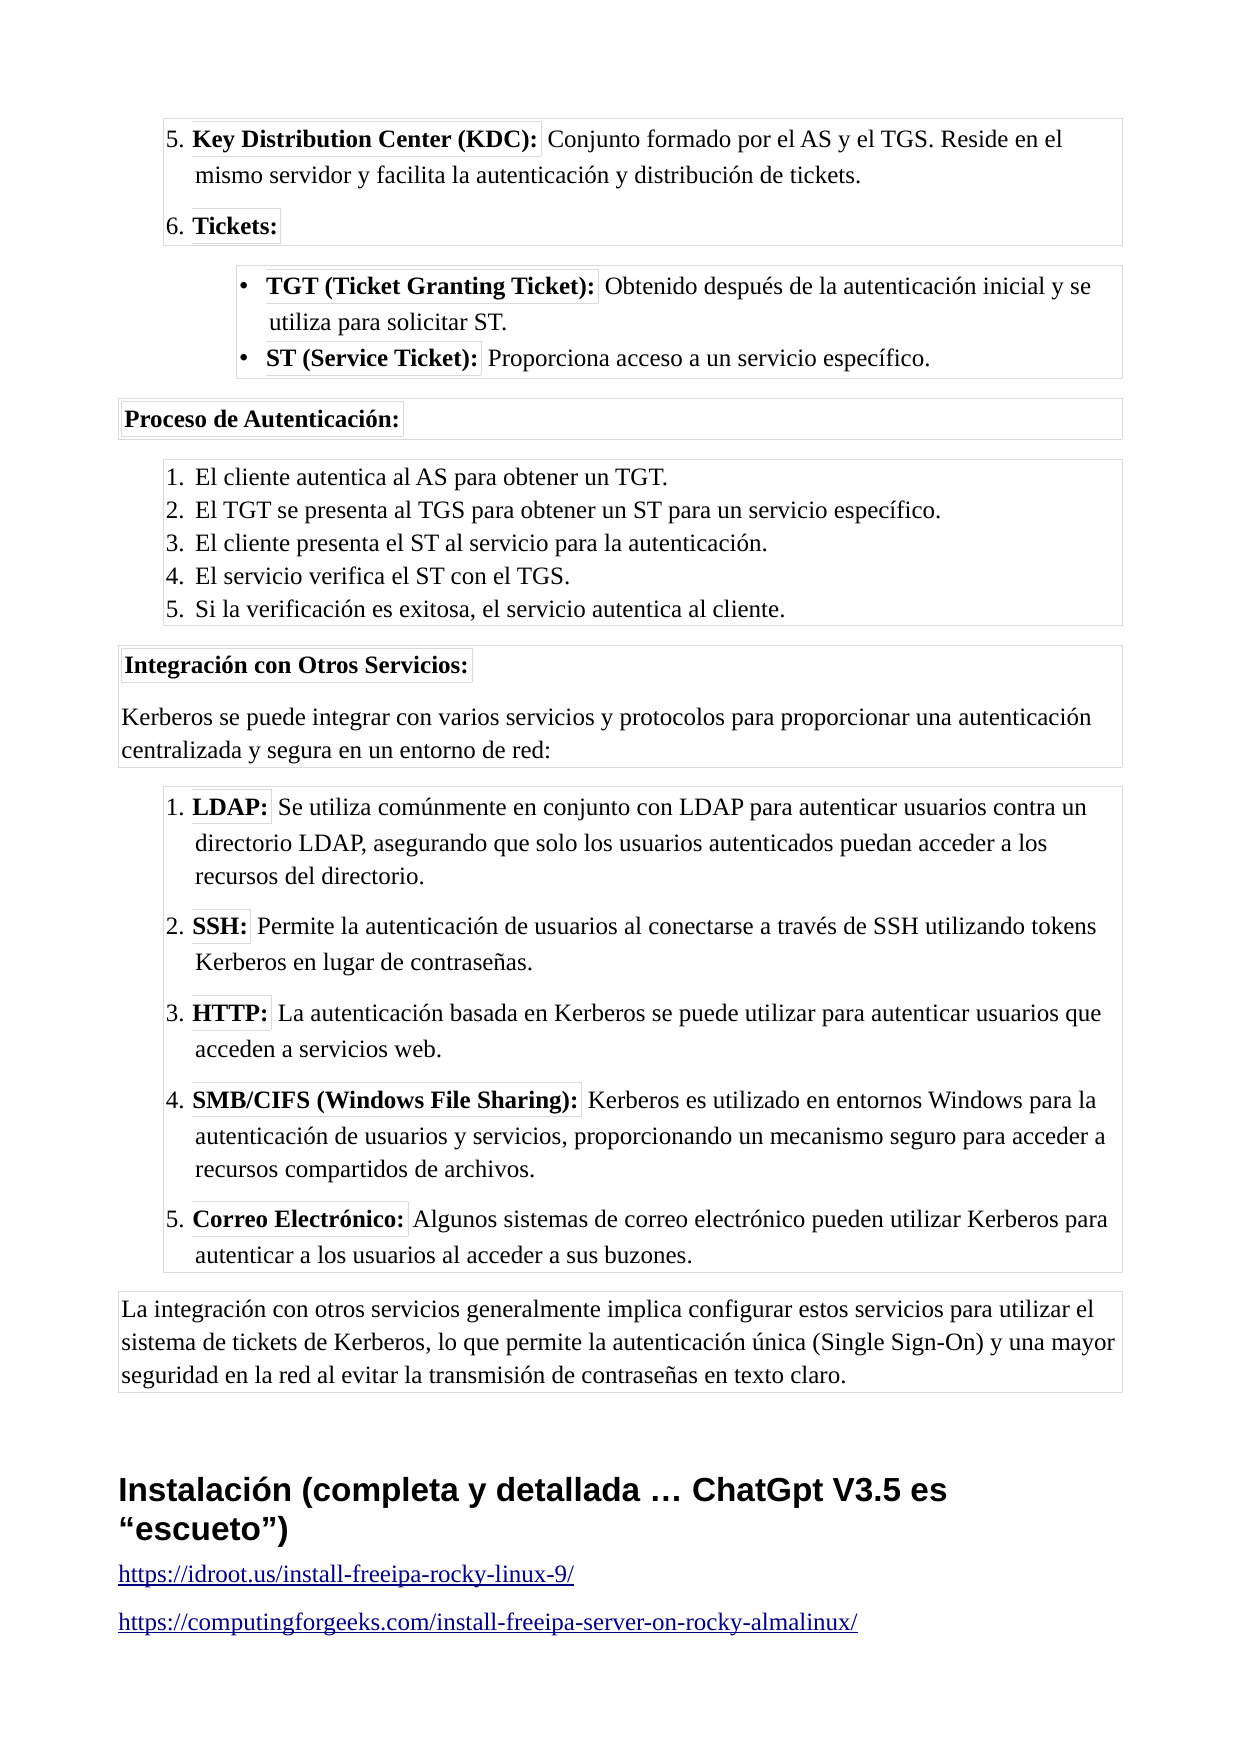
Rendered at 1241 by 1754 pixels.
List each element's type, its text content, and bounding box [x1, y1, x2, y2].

list TGT (Ticket Granting Ticket): Obtenido después de la autenticación inicial y se utiliza para solicitar ST. [237, 266, 1122, 336]
list Key Distribution Center (KDC): Conjunto formado por el AS y el TGS. Reside en el mismo servidor y facilita la autenticación y distribución de tickets. [164, 119, 1122, 189]
text Kerberos se puede integrar con varios servicios y protocolos para proporcionar una autenticación centralizada y segura en un entorno de red: [119, 699, 1122, 767]
text https://computingforgeeks.com/install-freeipa-server-on-rocky-almalinux/ [118, 1607, 1122, 1636]
list El servicio verifica el ST con el TGS. [164, 558, 1122, 589]
text Proceso de Autenticación: [119, 399, 1122, 439]
list El cliente autentica al AS para obtener un TGT. [164, 460, 1122, 491]
list Si la verificación es exitosa, el servicio autentica al cliente. [164, 591, 1122, 625]
list ST (Service Ticket): Proporciona acceso a un servicio específico. [237, 337, 1122, 378]
list LDAP: Se utiliza comúnmente en conjunto con LDAP para autenticar usuarios contra un directorio LDAP, asegurando que solo los usuarios autenticados puedan acceder a los recursos del directorio. [164, 787, 1122, 889]
list El cliente presenta el ST al servicio para la autenticación. [164, 525, 1122, 557]
text La integración con otros servicios generalmente implica configurar estos servicios para utilizar el sistema de tickets de Kerberos, lo que permite la autenticación única (Single Sign-On) y una mayor seguridad en la red al evitar la transmisión de contraseñas en texto claro. [119, 1292, 1122, 1392]
list El TGT se presenta al TGS para obtener un ST para un servicio específico. [164, 492, 1122, 523]
list Correo Electrónico: Algunos sistemas de correo electrónico pueden utilizar Kerberos para autenticar a los usuarios al acceder a sus buzones. [164, 1198, 1122, 1272]
list SMB/CIFS (Windows File Sharing): Kerberos es utilizado en entornos Windows para la autenticación de usuarios y servicios, proporcionando un mecanismo seguro para acceder a recursos compartidos de archivos. [164, 1079, 1122, 1183]
subtitle Instalación (completa y detallada … ChatGpt V3.5 es “escueto”) [118, 1432, 1122, 1547]
text https://idroot.us/install-freeipa-rocky-linux-9/ [118, 1559, 1122, 1588]
list HTTP: La autenticación basada en Kerberos se puede utilizar para autenticar usuarios que acceden a servicios web. [164, 992, 1122, 1063]
text Integración con Otros Servicios: [119, 646, 1122, 682]
list Tickets: [164, 205, 1122, 245]
list SSH: Permite la autenticación de usuarios al conectarse a través de SSH utilizando tokens Kerberos en lugar de contraseñas. [164, 905, 1122, 976]
